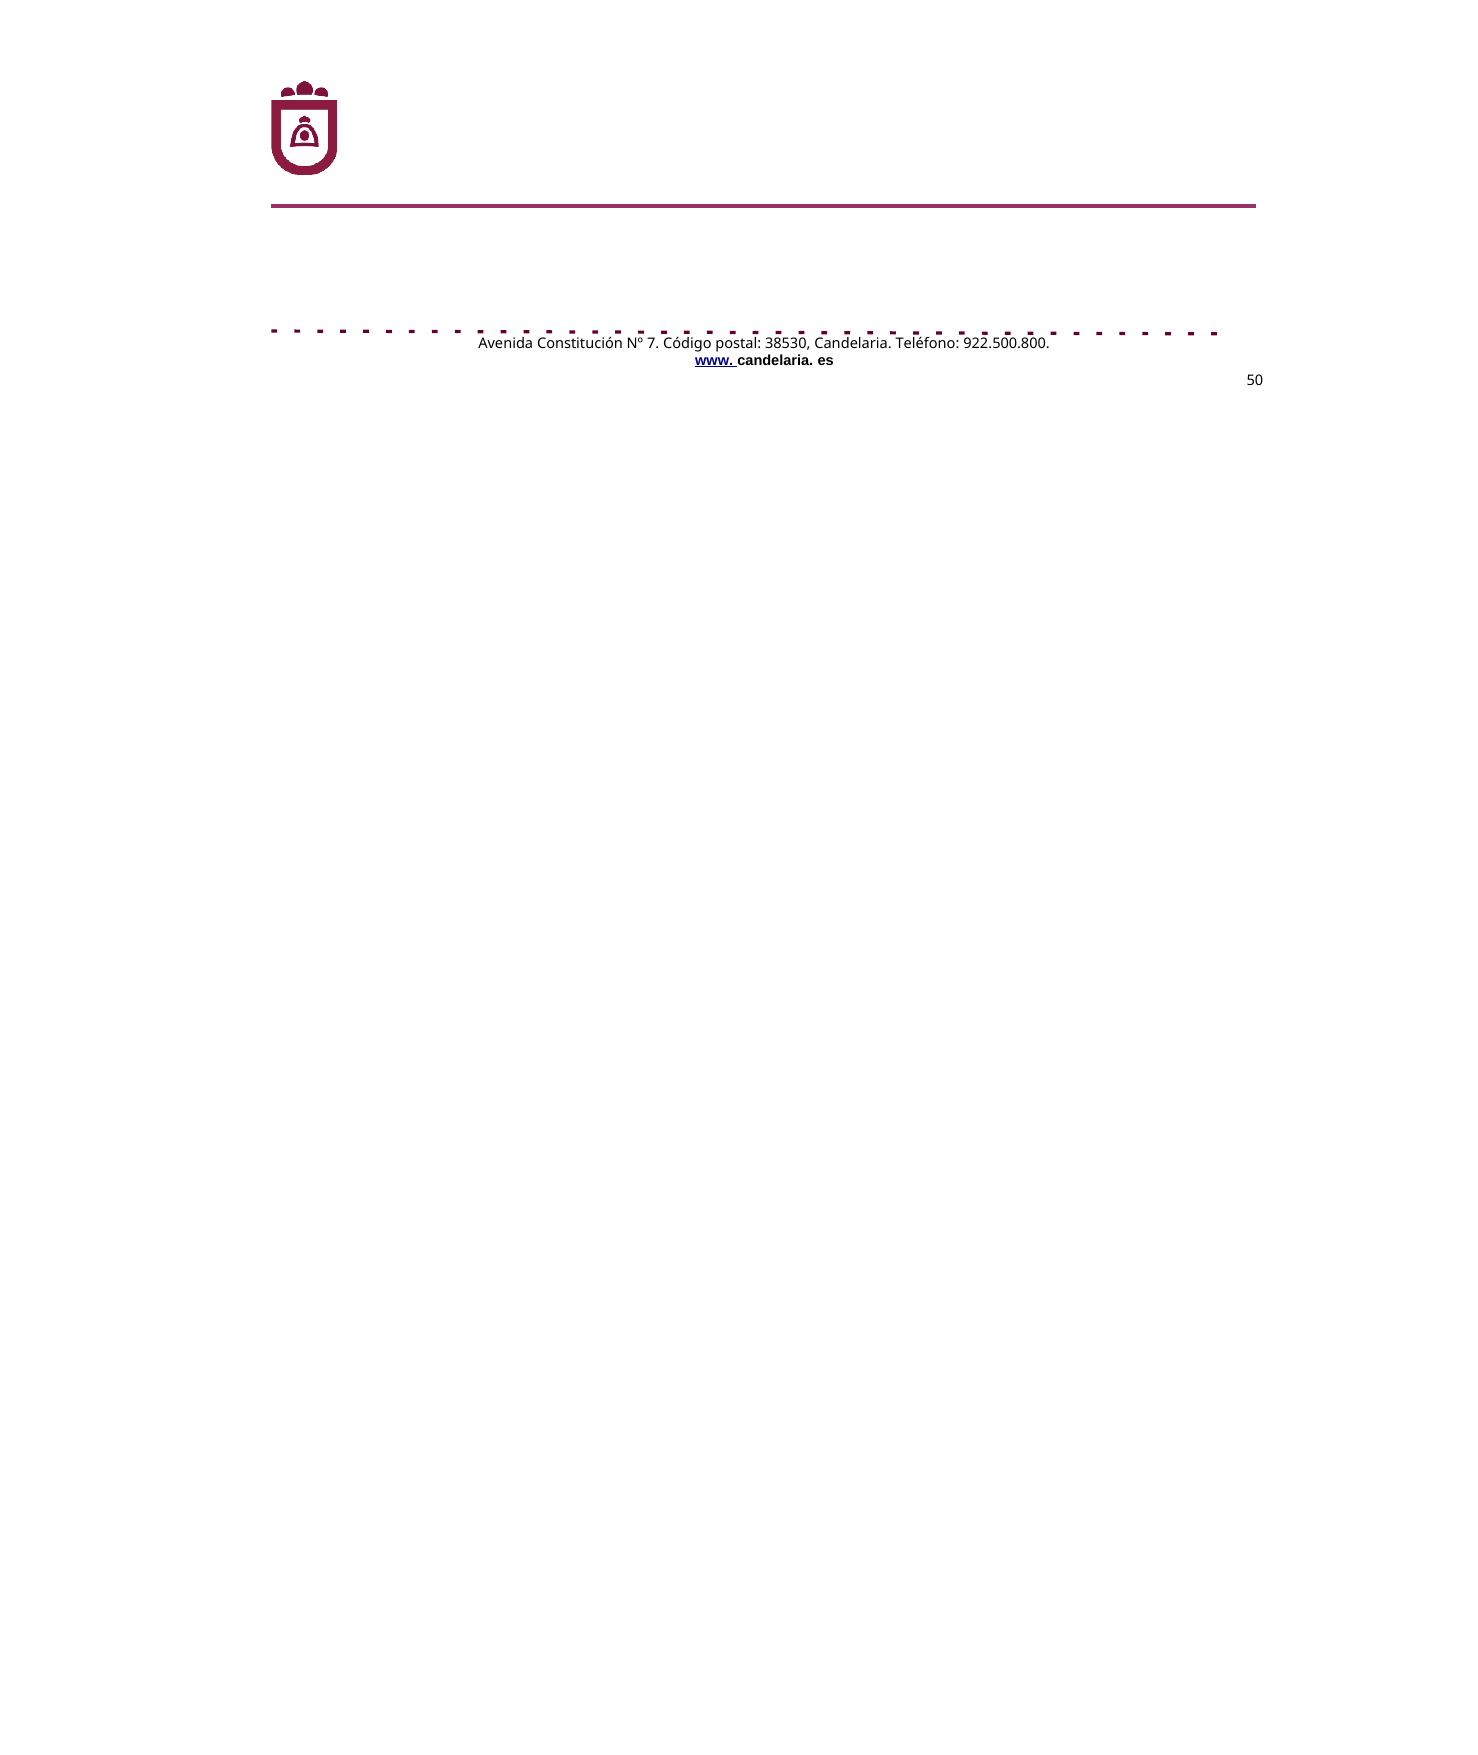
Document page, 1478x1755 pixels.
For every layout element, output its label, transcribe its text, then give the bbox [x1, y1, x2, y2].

text 50 [37, 369, 1263, 389]
text www. candelaria. es [382, 352, 1146, 369]
text Avenida Constitución Nº 7. Código postal: 38530, Candelaria. Teléfono: 922.500.800. [382, 331, 1146, 352]
